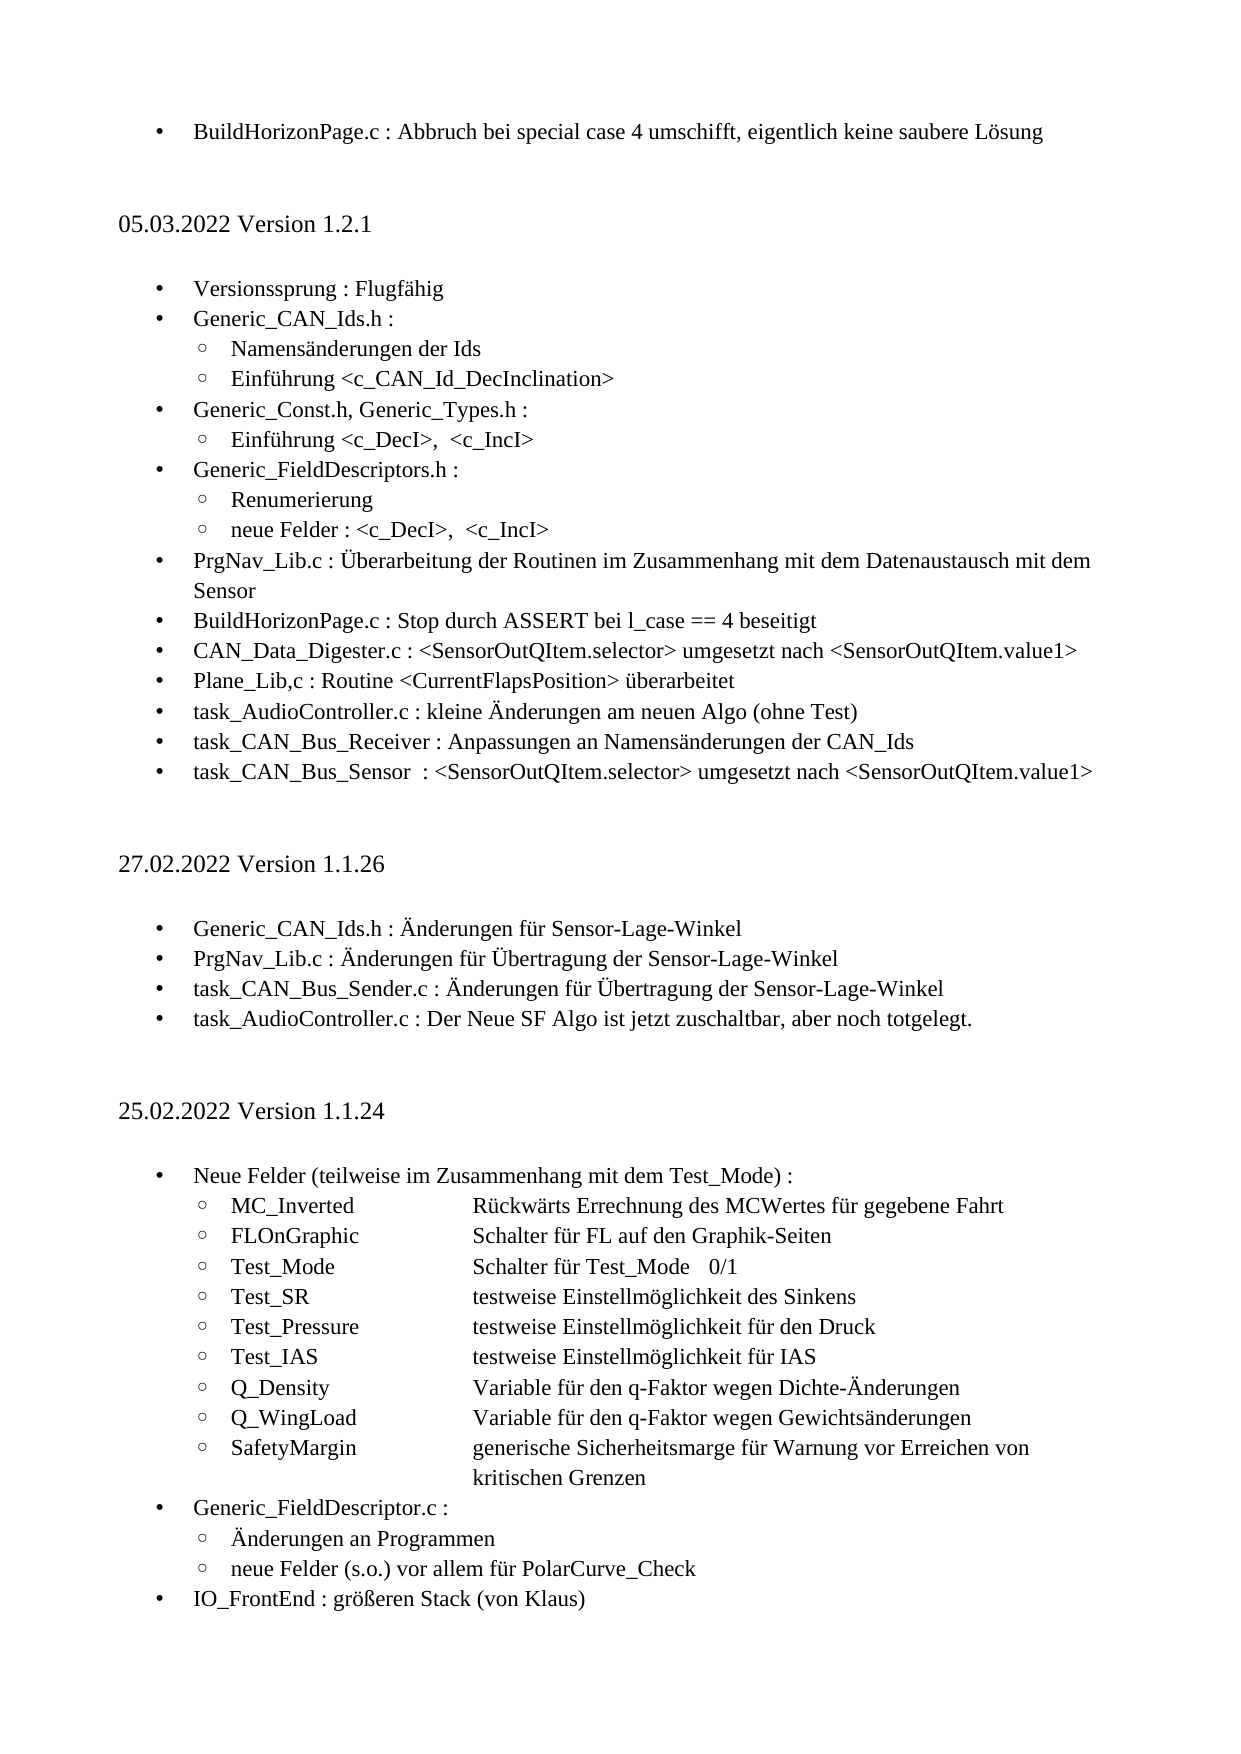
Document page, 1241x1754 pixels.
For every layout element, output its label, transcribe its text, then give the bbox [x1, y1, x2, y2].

list BuildHorizonPage.c : Stop durch ASSERT bei l_case == 4 beseitigt [156, 607, 1122, 633]
list Neue Felder (teilweise im Zusammenhang mit dem Test_Mode) : [156, 1162, 1122, 1188]
list Generic_CAN_Ids.h : [156, 305, 1122, 331]
list task_CAN_Bus_Receiver : Anpassungen an Namensänderungen der CAN_Ids [156, 728, 1122, 754]
list PrgNav_Lib.c : Überarbeitung der Routinen im Zusammenhang mit dem Datenaustausch mit dem Sensor [156, 547, 1122, 603]
list CAN_Data_Digester.c : <SensorOutQItem.selector> umgesetzt nach <SensorOutQItem.value1> [156, 637, 1122, 664]
list task_AudioController.c : Der Neue SF Algo ist jetzt zuschaltbar, aber noch totgelegt. [156, 1005, 1122, 1032]
list IO_FrontEnd : größeren Stack (von Klaus) [156, 1585, 1122, 1611]
text 25.02.2022 Version 1.1.24 [118, 1096, 1122, 1125]
list Q_Density Variable für den q-Faktor wegen Dichte-Änderungen [193, 1373, 1122, 1400]
text 27.02.2022 Version 1.1.26 [118, 849, 1122, 877]
list Renumerierung [193, 486, 1122, 513]
list task_AudioController.c : kleine Änderungen am neuen Algo (ohne Test) [156, 698, 1122, 724]
list Generic_Const.h, Generic_Types.h : [156, 396, 1122, 422]
list task_CAN_Bus_Sensor : <SensorOutQItem.selector> umgesetzt nach <SensorOutQItem.value1> [156, 758, 1122, 784]
list Versionssprung : Flugfähig [156, 275, 1122, 301]
list neue Felder (s.o.) vor allem für PolarCurve_Check [193, 1555, 1122, 1581]
list SafetyMargin generische Sicherheitsmarge für Warnung vor Erreichen von kritischen Grenzen [193, 1434, 1122, 1491]
list FLOnGraphic Schalter für FL auf den Graphik-Seiten [193, 1222, 1122, 1249]
list Q_WingLoad Variable für den q-Faktor wegen Gewichtsänderungen [193, 1404, 1122, 1430]
list neue Felder : <c_DecI>, <c_IncI> [193, 516, 1122, 543]
list task_CAN_Bus_Sender.c : Änderungen für Übertragung der Sensor-Lage-Winkel [156, 975, 1122, 1002]
list PrgNav_Lib.c : Änderungen für Übertragung der Sensor-Lage-Winkel [156, 945, 1122, 971]
text 05.03.2022 Version 1.2.1 [118, 209, 1122, 237]
list Namensänderungen der Ids [193, 335, 1122, 362]
list Plane_Lib,c : Routine <CurrentFlapsPosition> überarbeitet [156, 667, 1122, 694]
list Generic_FieldDescriptors.h : [156, 456, 1122, 482]
list Generic_FieldDescriptor.c : [156, 1494, 1122, 1521]
list Einführung <c_DecI>, <c_IncI> [193, 426, 1122, 452]
list Test_Pressure testweise Einstellmöglichkeit für den Druck [193, 1313, 1122, 1339]
list Test_IAS testweise Einstellmöglichkeit für IAS [193, 1343, 1122, 1370]
list Änderungen an Programmen [193, 1524, 1122, 1551]
list MC_Inverted Rückwärts Errechnung des MCWertes für gegebene Fahrt [193, 1192, 1122, 1219]
list Test_SR testweise Einstellmöglichkeit des Sinkens [193, 1283, 1122, 1309]
list Generic_CAN_Ids.h : Änderungen für Sensor-Lage-Winkel [156, 915, 1122, 941]
list BuildHorizonPage.c : Abbruch bei special case 4 umschifft, eigentlich keine saubere Lösung [156, 118, 1122, 144]
list Einführung <c_CAN_Id_DecInclination> [193, 365, 1122, 392]
list Test_Mode Schalter für Test_Mode 0/1 [193, 1253, 1122, 1279]
